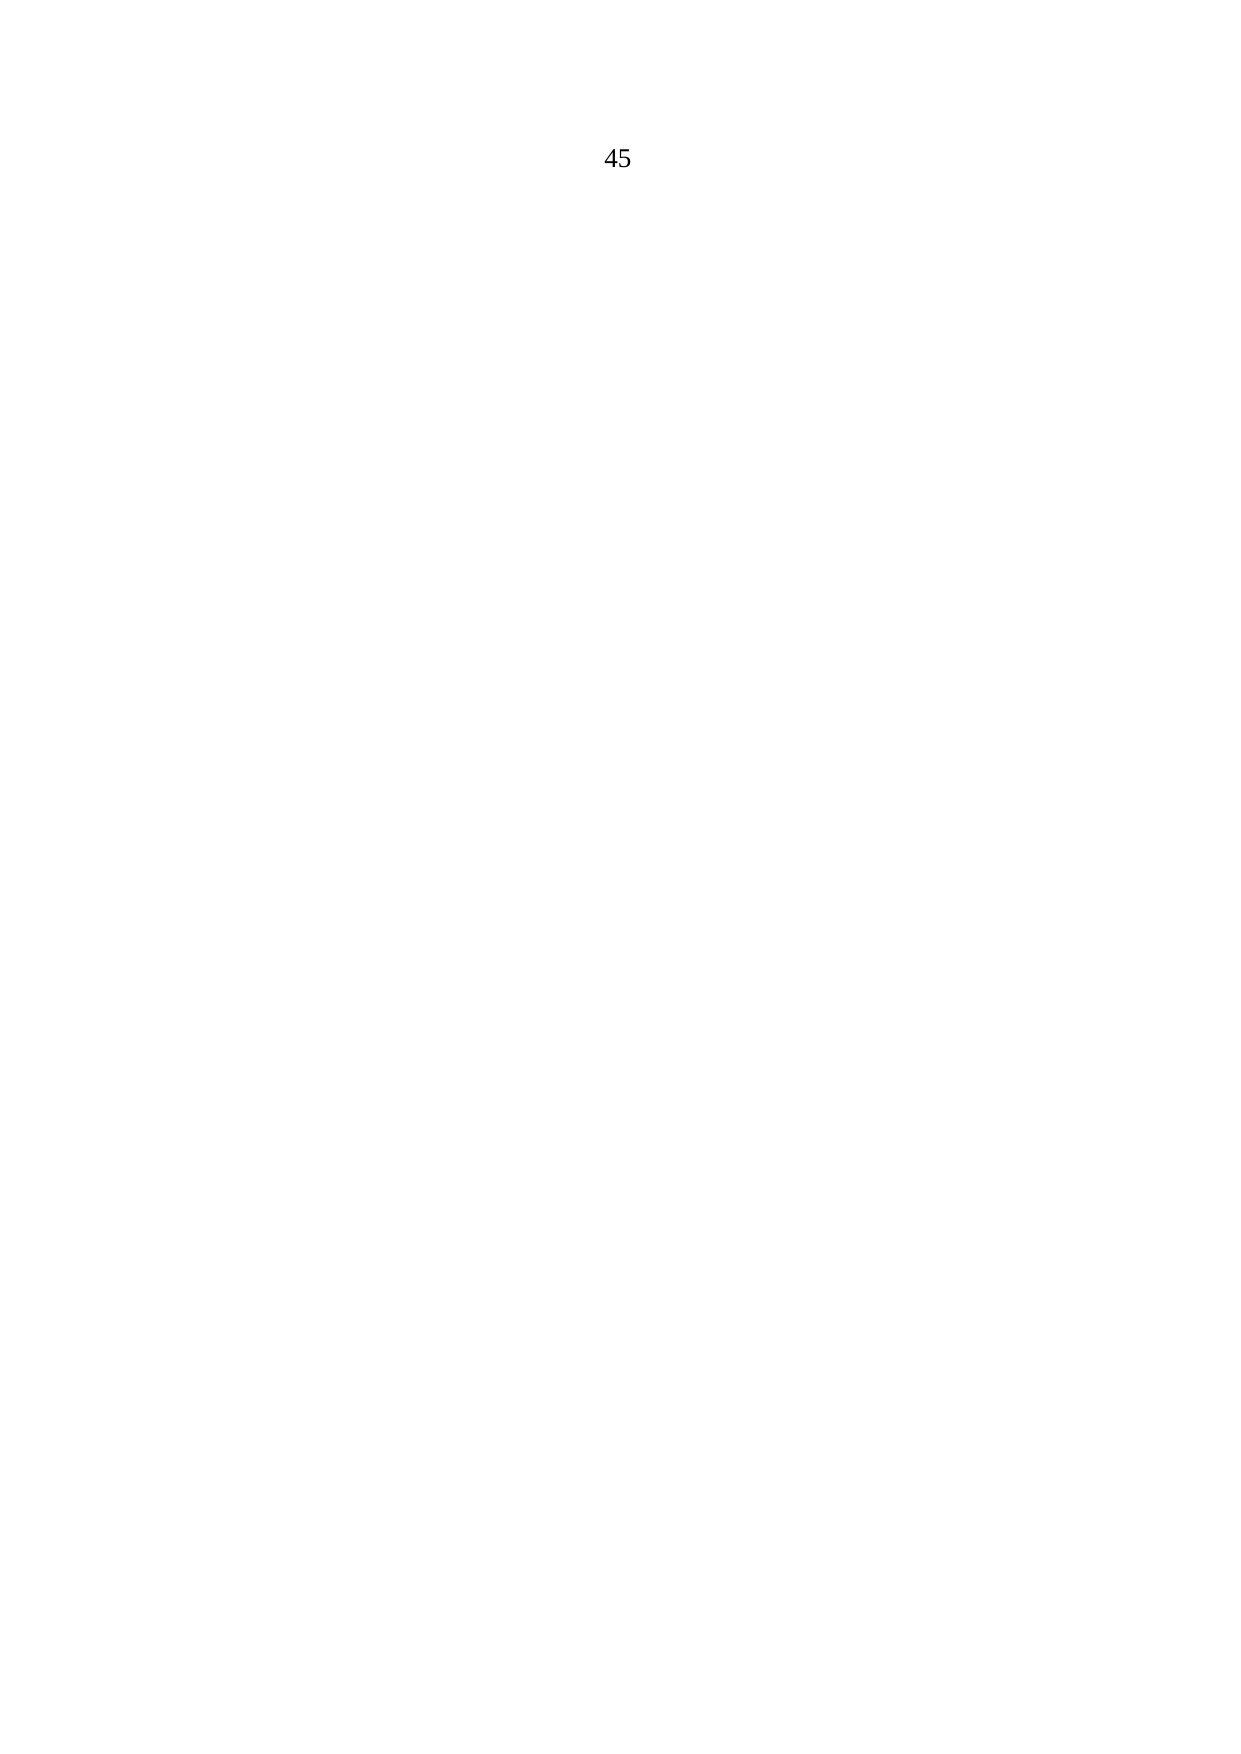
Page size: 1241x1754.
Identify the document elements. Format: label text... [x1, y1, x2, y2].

text 45 [154, 142, 1081, 173]
